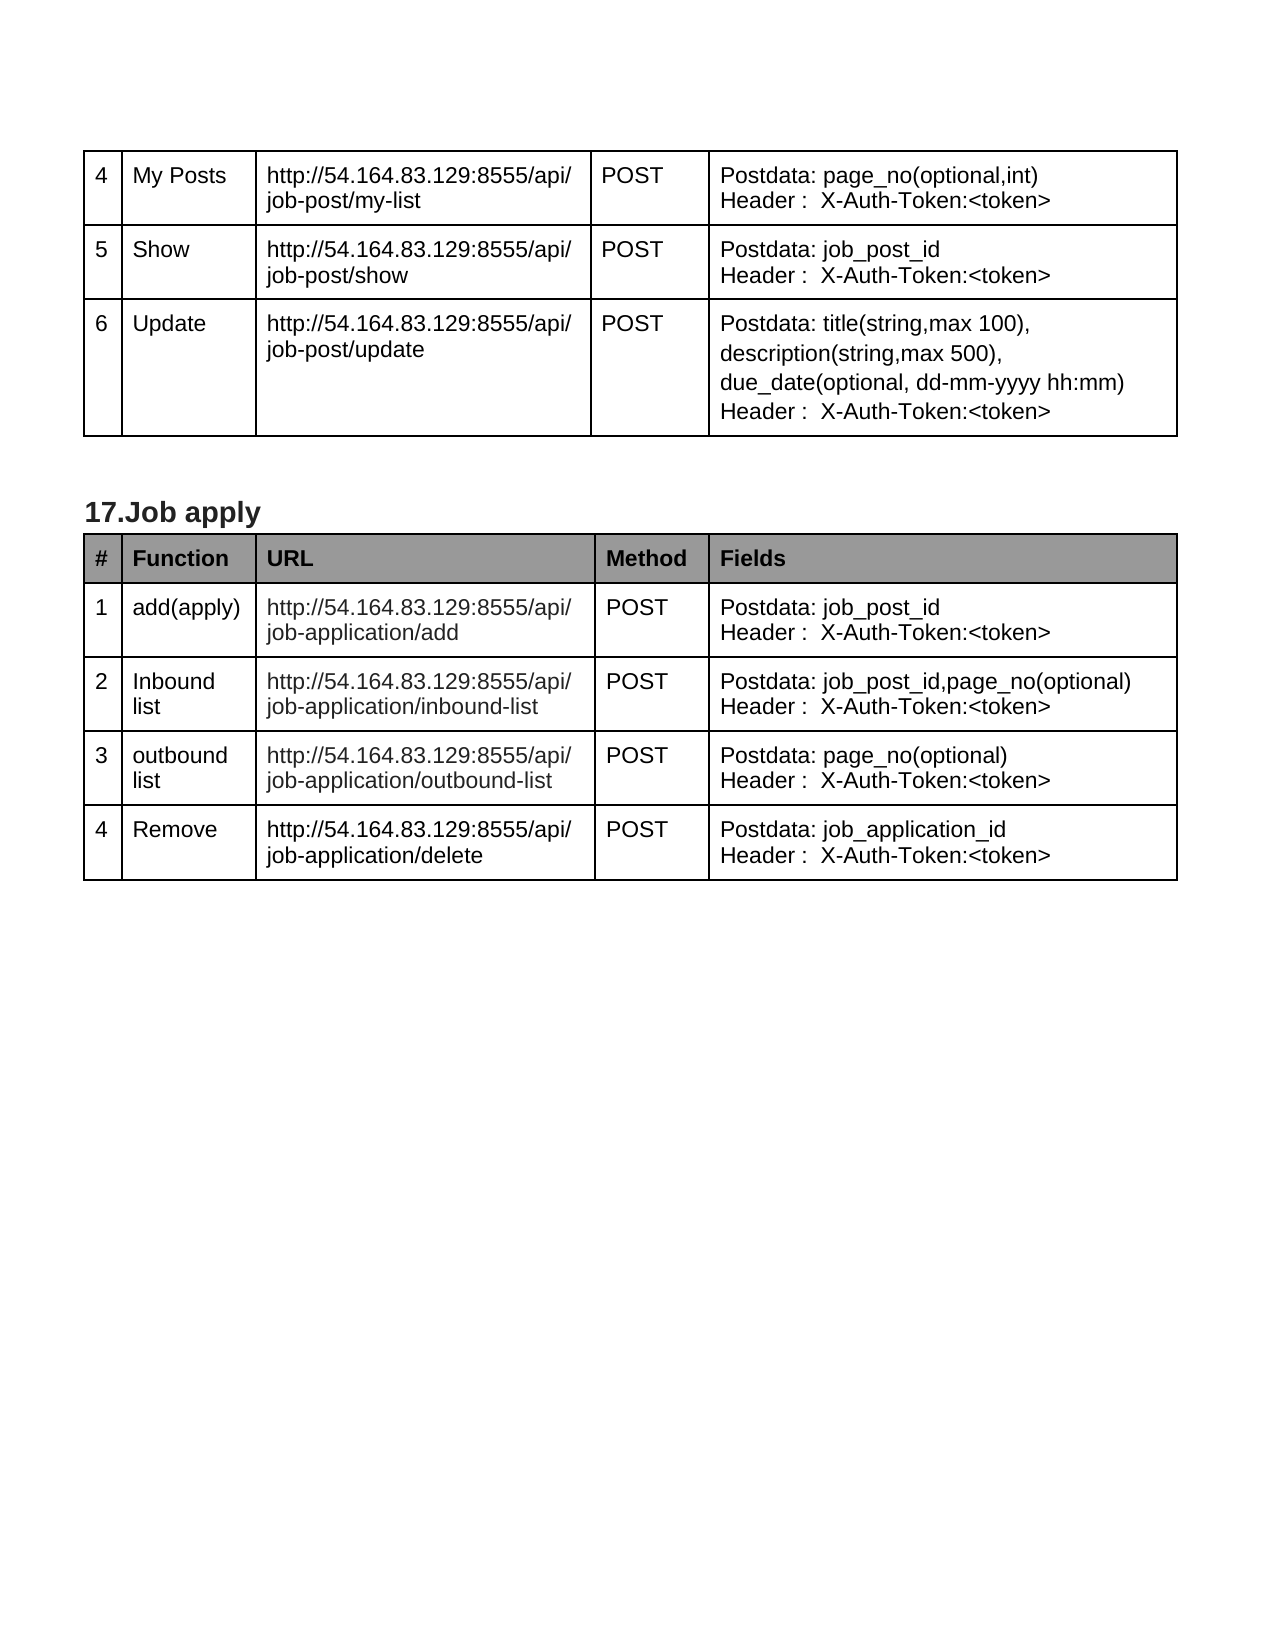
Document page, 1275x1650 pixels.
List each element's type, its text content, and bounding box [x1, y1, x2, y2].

table_cell Postdata: title(string,max 100), description(string,max 500), due_date(optional, dd-mm-yyyy hh:mm) Header : X-Auth-Token:<token> [710, 300, 1176, 435]
table_cell Remove [123, 806, 255, 878]
table_cell POST [596, 732, 708, 804]
table_cell http://54.164.83.129:8555/api/job-post/show [257, 226, 590, 298]
table_header URL [257, 535, 594, 582]
table_cell POST [596, 806, 708, 878]
table_cell POST [596, 658, 708, 730]
table_header # [85, 535, 121, 582]
table_cell POST [592, 152, 708, 224]
table_cell Postdata: job_application_id Header : X-Auth-Token:<token> [710, 806, 1176, 878]
table_cell POST [596, 584, 708, 656]
table_cell My Posts [123, 152, 255, 224]
table_header Fields [710, 535, 1176, 582]
table_cell Postdata: job_post_id Header : X-Auth-Token:<token> [710, 584, 1176, 656]
table_cell Postdata: job_post_id,page_no(optional) Header : X-Auth-Token:<token> [710, 658, 1176, 730]
table_cell POST [592, 226, 708, 298]
text 17.Job apply [84, 496, 1191, 528]
table_cell http://54.164.83.129:8555/api/job-application/delete [257, 806, 594, 878]
table_cell http://54.164.83.129:8555/api/job-post/my-list [257, 152, 590, 224]
table_cell Show [123, 226, 255, 298]
table_cell Postdata: job_post_id Header : X-Auth-Token:<token> [710, 226, 1176, 298]
table_cell Postdata: page_no(optional) Header : X-Auth-Token:<token> [710, 732, 1176, 804]
table_cell 5 [85, 226, 121, 298]
table_cell 1 [85, 584, 121, 656]
table_cell 6 [85, 300, 121, 435]
table_cell 4 [85, 152, 121, 224]
table_cell Postdata: page_no(optional,int) Header : X-Auth-Token:<token> [710, 152, 1176, 224]
table_cell Update [123, 300, 255, 435]
table_cell POST [592, 300, 708, 435]
table_cell add(apply) [123, 584, 255, 656]
table_cell outbound list [123, 732, 255, 804]
table_header Function [123, 535, 255, 582]
table_cell http://54.164.83.129:8555/api/job-post/update [257, 300, 590, 435]
table_cell 3 [85, 732, 121, 804]
table_cell Inbound list [123, 658, 255, 730]
table_cell 2 [85, 658, 121, 730]
table_cell http://54.164.83.129:8555/api/job-application/inbound-list [257, 658, 594, 730]
table_cell http://54.164.83.129:8555/api/job-application/add [257, 584, 594, 656]
table_cell http://54.164.83.129:8555/api/job-application/outbound-list [257, 732, 594, 804]
table_cell 4 [85, 806, 121, 878]
table_header Method [596, 535, 708, 582]
